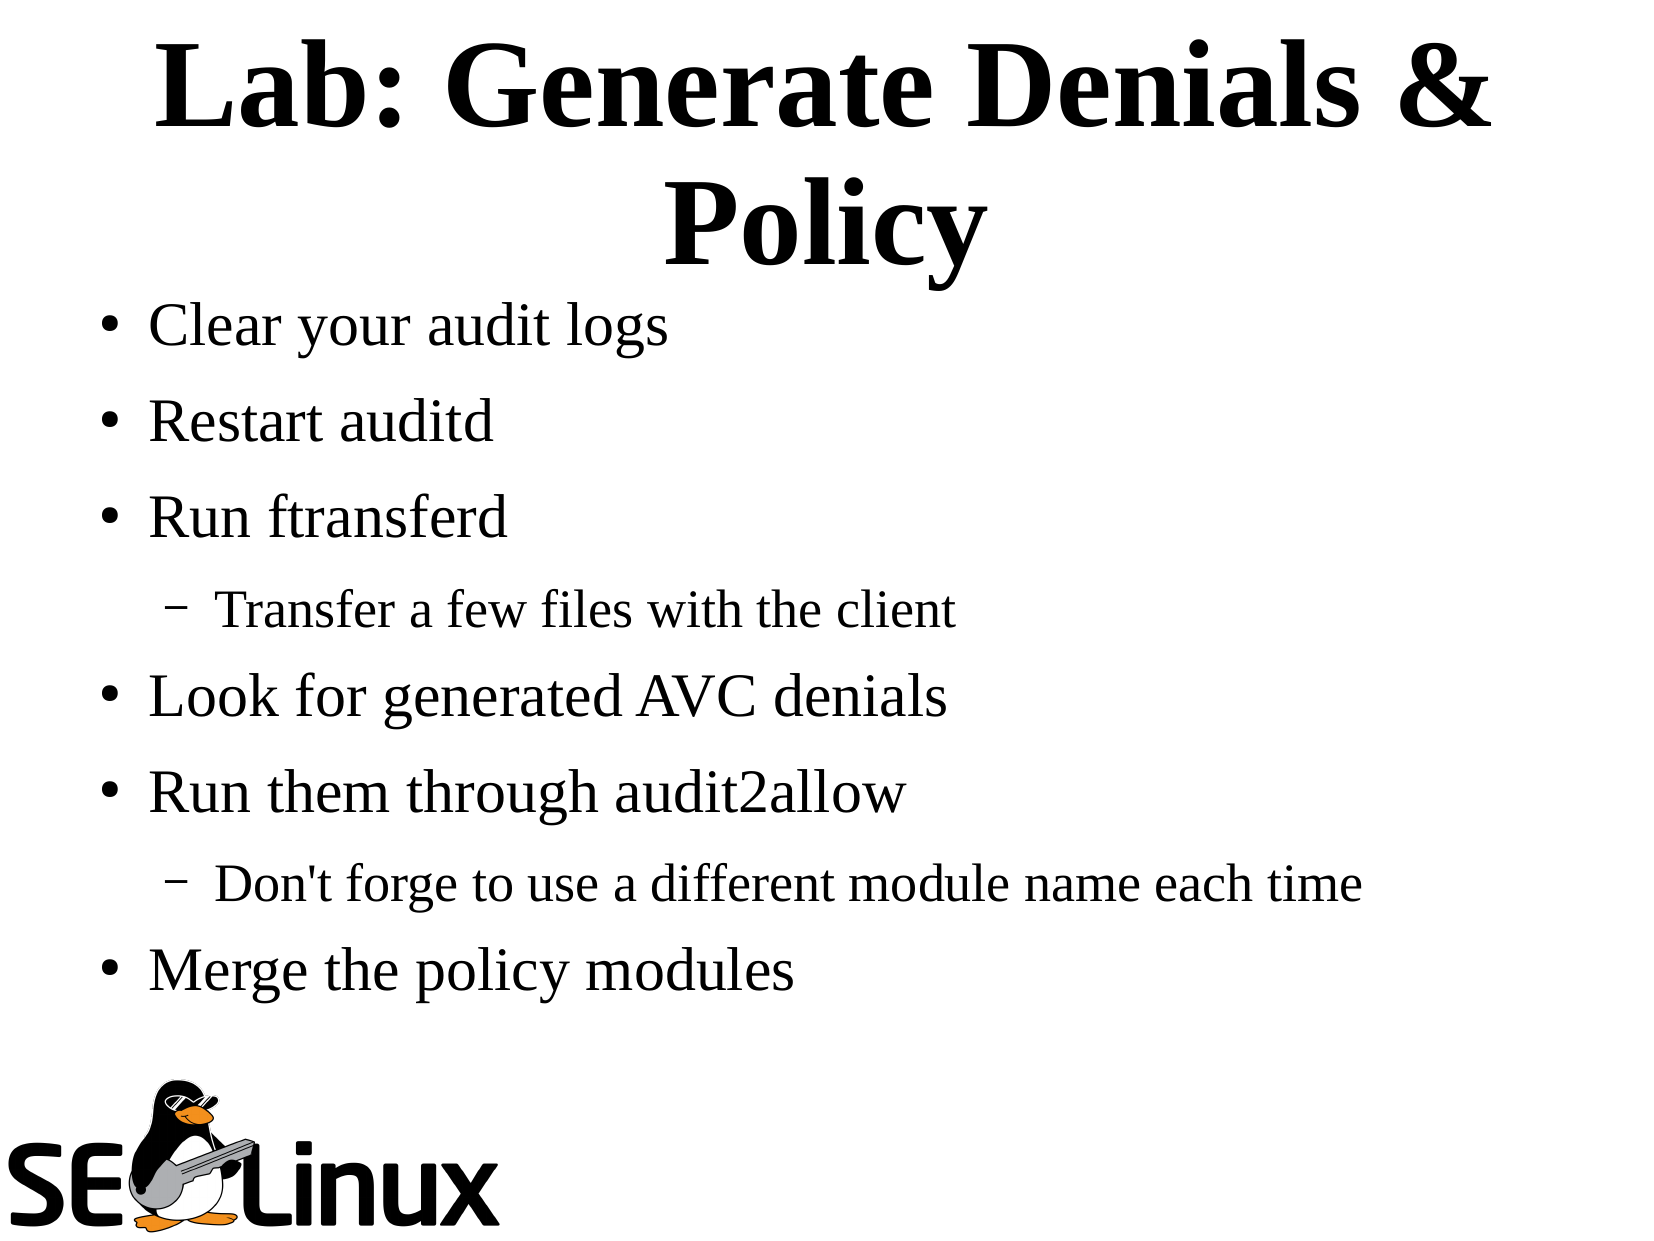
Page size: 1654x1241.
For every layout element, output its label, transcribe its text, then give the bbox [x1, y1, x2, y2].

picture [0, 919, 526, 1241]
title Lab: Generate Denials & Policy [82, 14, 1571, 290]
list Clear your audit logs Restart auditd Run ftransferd Transfer a few files with the client Look for generated AVC denials Run them through audit2allow Don't forge to use a different module name each time Merge the policy modules [82, 290, 1571, 1010]
